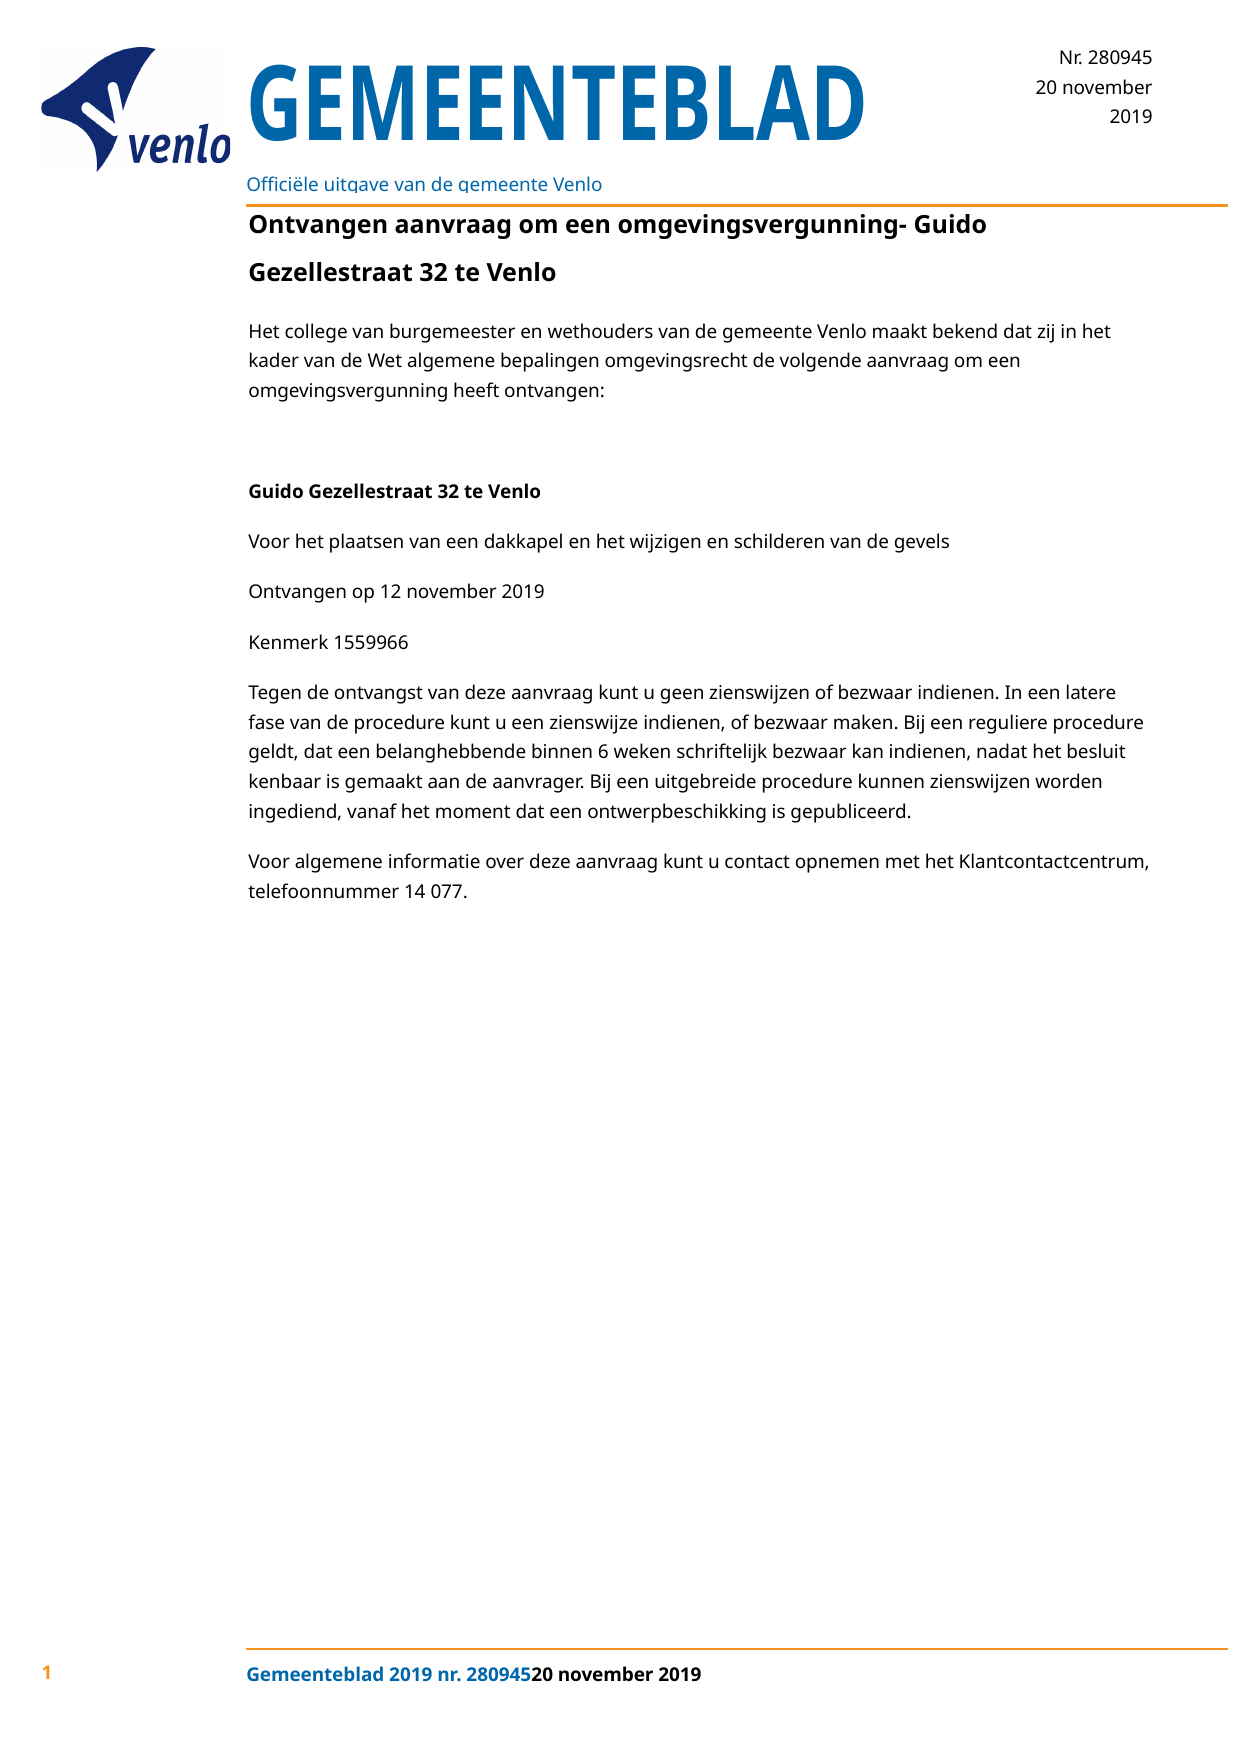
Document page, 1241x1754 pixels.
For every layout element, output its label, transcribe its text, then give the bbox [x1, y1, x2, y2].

text Voor het plaatsen van een dakkapel en het wijzigen en schilderen van de gevels [248, 528, 1152, 554]
text Ontvangen op 12 november 2019 [248, 579, 1152, 604]
text Guido Gezellestraat 32 te Venlo [248, 478, 1152, 504]
picture [41, 47, 231, 172]
text Tegen de ontvangst van deze aanvraag kunt u geen zienswijzen of bezwaar indienen. In een latere fase van de procedure kunt u een zienswijze indienen, of bezwaar maken. Bij een reguliere procedure geldt, dat een belanghebbende binnen 6 weken schriftelijk bezwaar kan indienen, nadat het besluit kenbaar is gemaakt aan de aanvrager. Bij een uitgebreide procedure kunnen zienswijzen worden ingediend, vanaf het moment dat een ontwerpbeschikking is gepubliceerd. [248, 679, 1152, 824]
text Kenmerk 1559966 [248, 629, 1152, 655]
text Ontvangen aanvraag om een omgevingsvergunning- Guido Gezellestraat 32 te Venlo [248, 207, 1152, 288]
text Voor algemene informatie over deze aanvraag kunt u contact opnemen met het Klantcontactcentrum, telefoonnummer 14 077. [248, 848, 1152, 904]
text Het college van burgemeester en wethouders van de gemeente Venlo maakt bekend dat zij in het kader van de Wet algemene bepalingen omgevingsrecht de volgende aanvraag om een omgevingsvergunning heeft ontvangen: [248, 318, 1152, 403]
